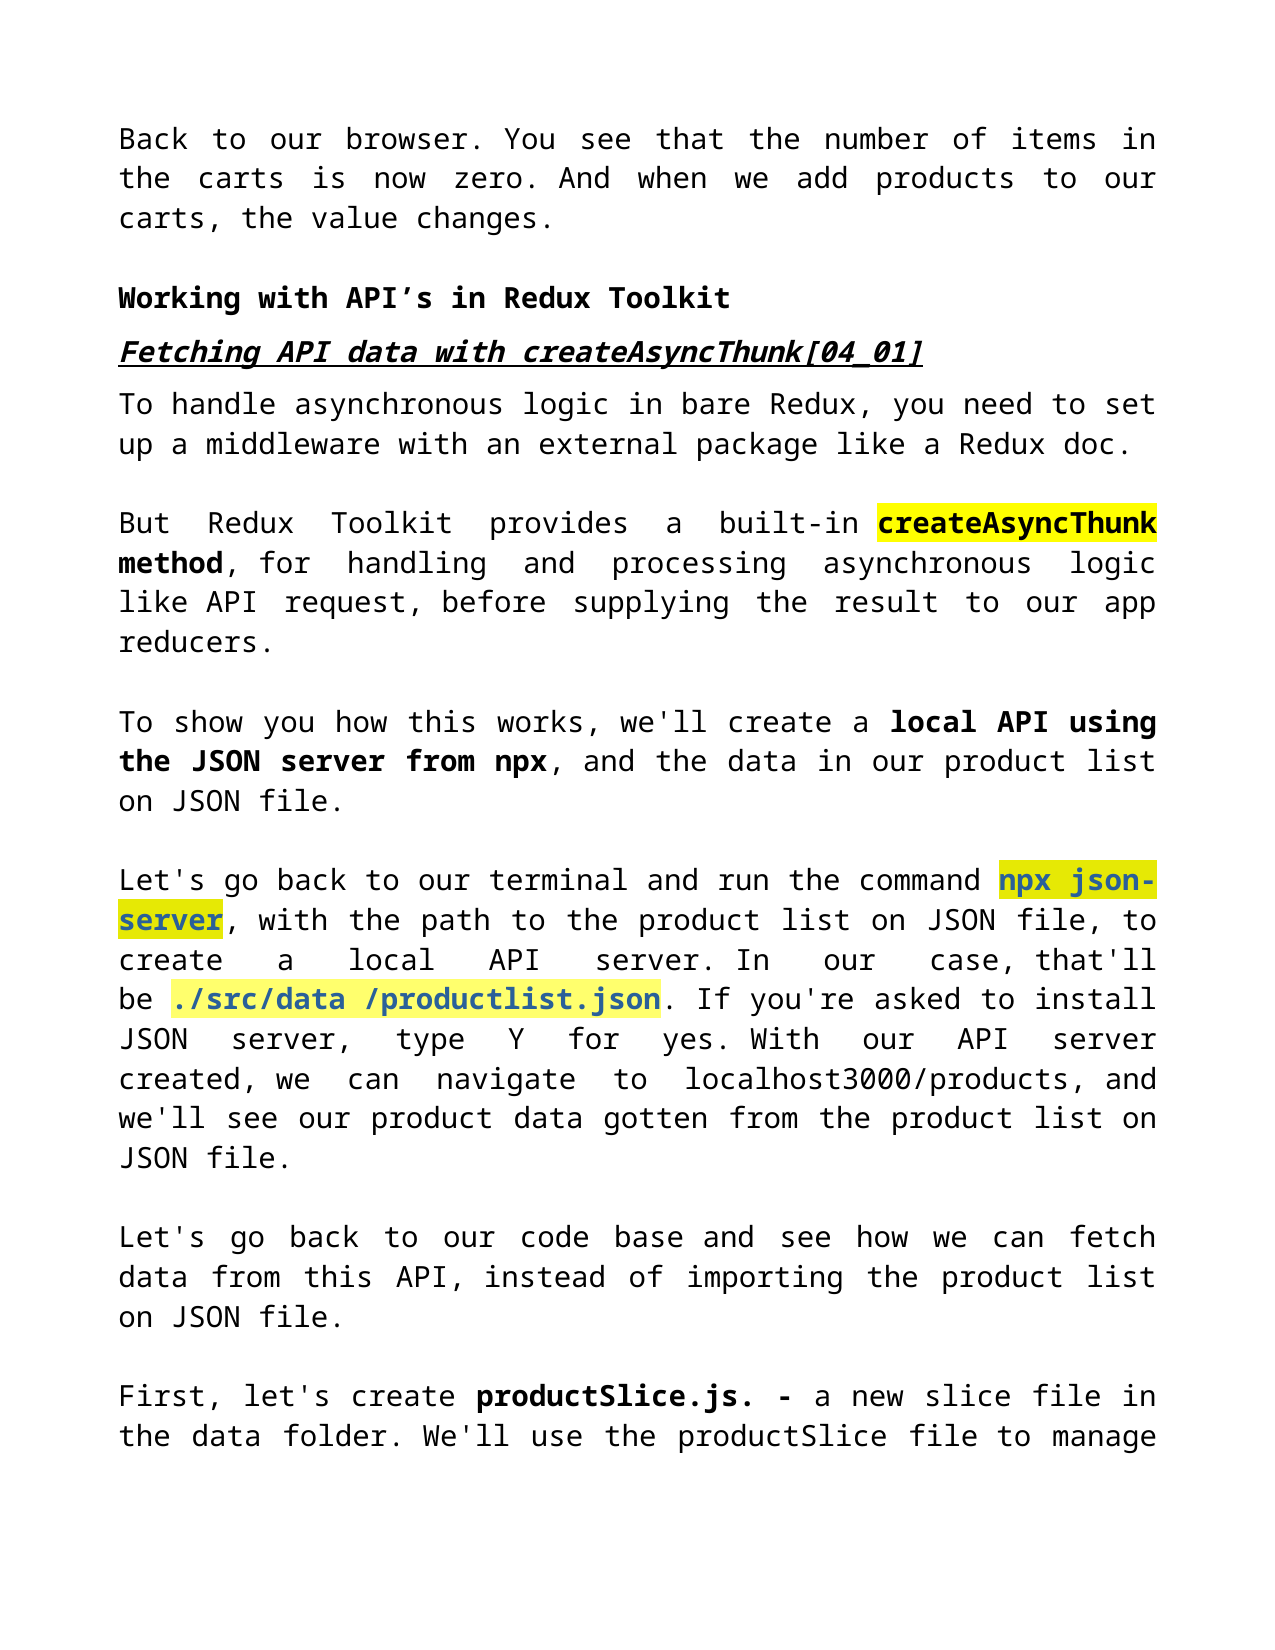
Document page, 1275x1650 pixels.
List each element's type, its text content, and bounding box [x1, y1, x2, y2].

text To handle asynchronous logic in bare Redux, you need to set up a middleware with an external package like a Redux doc. [118, 383, 1157, 463]
text Let's go back to our terminal and run the command npx json-server, with the path to the product list on JSON file, to create a local API server. In our case, that'll be ./src/data /productlist.json. If you're asked to install JSON server, type Y for yes. With our API server created, we can navigate to localhost3000/products, and we'll see our product data gotten from the product list on JSON file. [118, 859, 1157, 1177]
text Working with API’s in Redux Toolkit [118, 277, 1157, 317]
subtitle Fetching API data with createAsyncThunk[04_01] [118, 331, 1157, 371]
text First, let's create productSlice.js. - a new slice file in the data folder. We'll use the productSlice file to manage [118, 1376, 1157, 1455]
text But Redux Toolkit provides a built-in createAsyncThunk method, for handling and processing asynchronous logic like API request, before supplying the result to our app reducers. [118, 502, 1157, 661]
text Back to our browser. You see that the number of items in the carts is now zero. And when we add products to our carts, the value changes. [118, 118, 1157, 237]
text Let's go back to our code base and see how we can fetch data from this API, instead of importing the product list on JSON file. [118, 1217, 1157, 1336]
text To show you how this works, we'll create a local API using the JSON server from npx, and the data in our product list on JSON file. [118, 701, 1157, 820]
